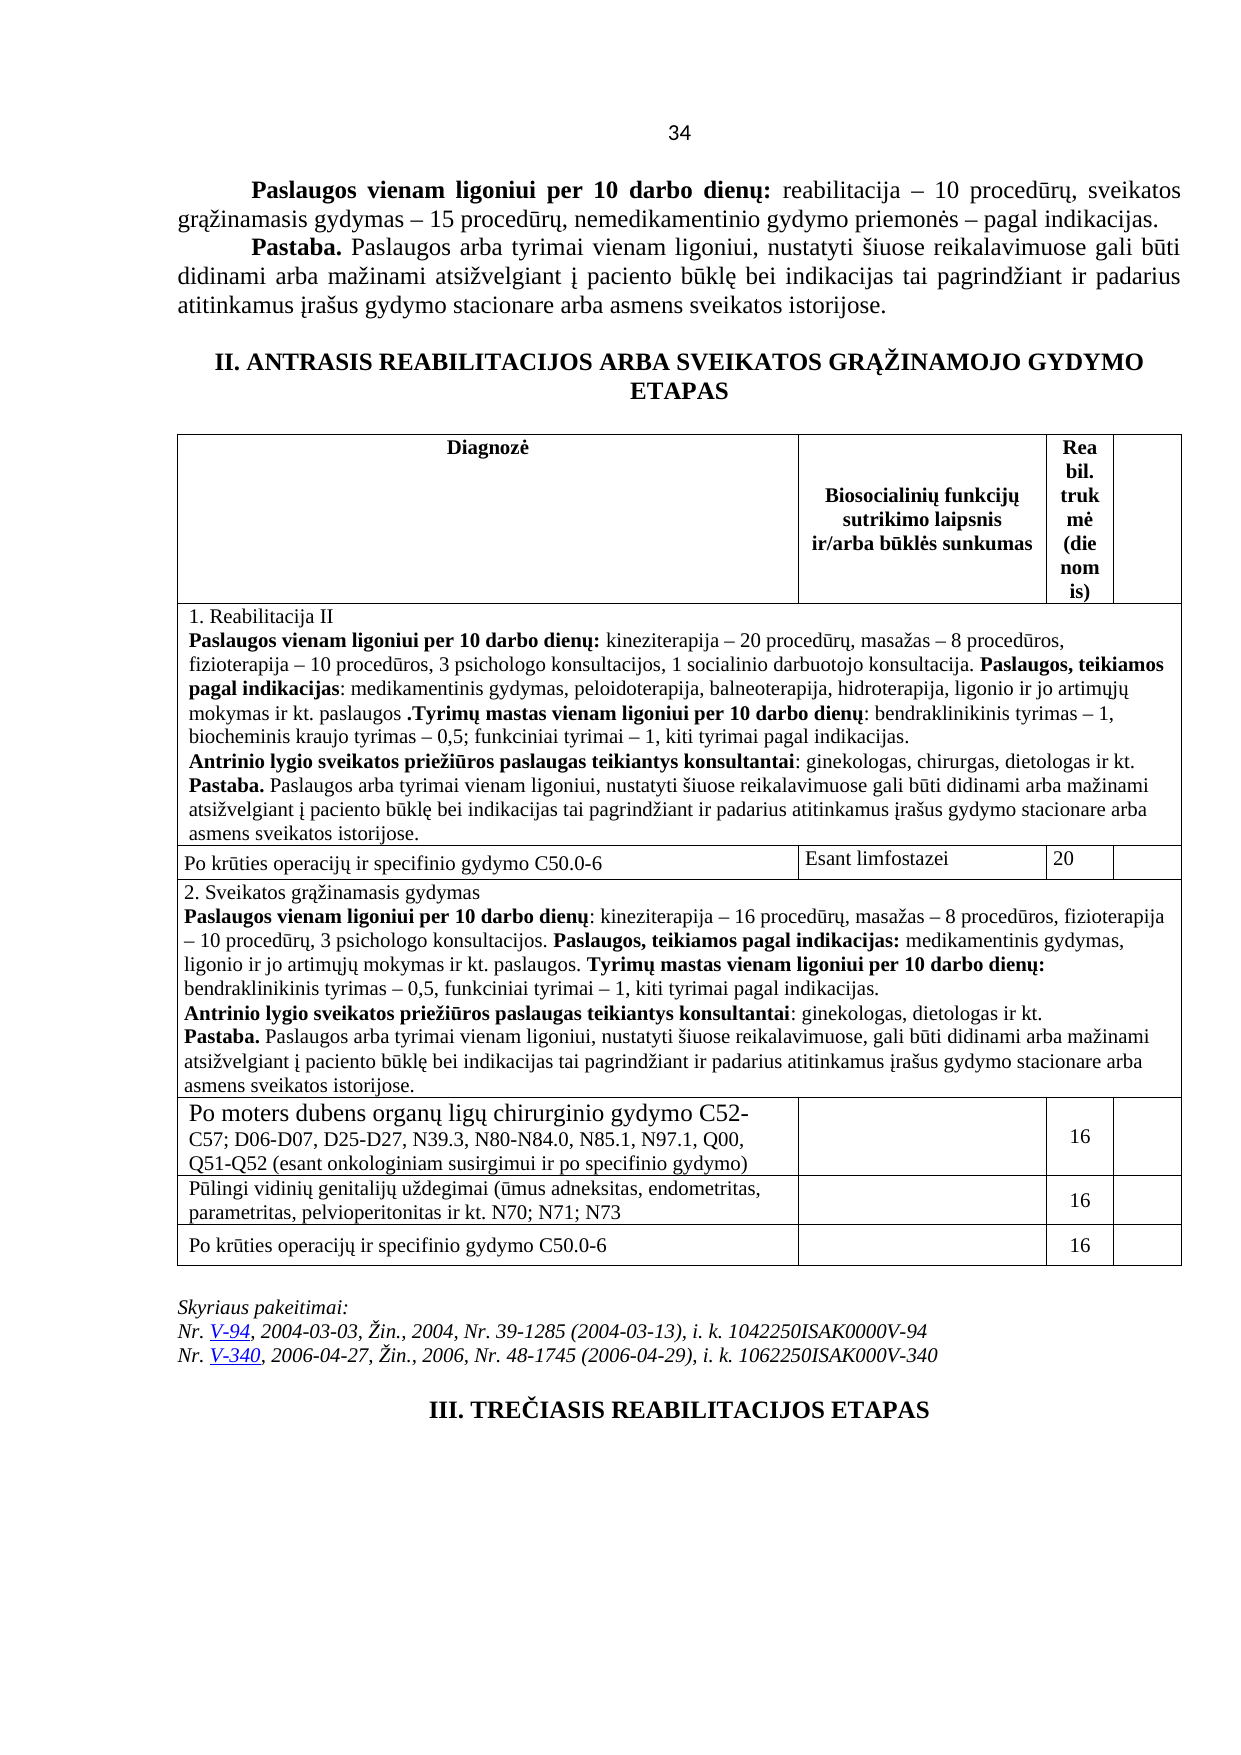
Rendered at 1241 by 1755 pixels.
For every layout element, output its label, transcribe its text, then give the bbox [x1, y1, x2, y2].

table_cell 16 [1047, 1098, 1113, 1174]
table_header Diagnozė [178, 435, 798, 603]
table_header Biosocialinių funkcijų sutrikimo laipsnis ir/arba būklės sunkumas [799, 435, 1046, 603]
table_cell 2. Sveikatos grąžinamasis gydymas Paslaugos vienam ligoniui per 10 darbo dienų: kineziterapija – 16 procedūrų, masažas – 8 procedūros, fizioterapija – 10 procedūrų, 3 psichologo konsultacijos. Paslaugos, teikiamos pagal indikacijas: medikamentinis gydymas, ligonio ir jo artimųjų mokymas ir kt. paslaugos. Tyrimų mastas vienam ligoniui per 10 darbo dienų: bendraklinikinis tyrimas – 0,5, funkciniai tyrimai – 1, kiti tyrimai pagal indikacijas. Antrinio lygio sveikatos priežiūros paslaugas teikiantys konsultantai: ginekologas, dietologas ir kt. Pastaba. Paslaugos arba tyrimai vienam ligoniui, nustatyti šiuose reikalavimuose, gali būti didinami arba mažinami atsižvelgiant į paciento būklę bei indikacijas tai pagrindžiant ir padarius atitinkamus įrašus gydymo stacionare arba asmens sveikatos istorijose. [178, 880, 1181, 1097]
table_cell [1114, 1098, 1181, 1174]
table_cell [799, 1098, 1046, 1174]
text Nr. V-94, 2004-03-03, Žin., 2004, Nr. 39-1285 (2004-03-13), i. k. 1042250ISAK0000V-94 [177, 1319, 1181, 1343]
table_cell 1. Reabilitacija II Paslaugos vienam ligoniui per 10 darbo dienų: kineziterapija – 20 procedūrų, masažas – 8 procedūros, fizioterapija – 10 procedūros, 3 psichologo konsultacijos, 1 socialinio darbuotojo konsultacija. Paslaugos, teikiamos pagal indikacijas: medikamentinis gydymas, peloidoterapija, balneoterapija, hidroterapija, ligonio ir jo artimųjų mokymas ir kt. paslaugos .Tyrimų mastas vienam ligoniui per 10 darbo dienų: bendraklinikinis tyrimas – 1, biocheminis kraujo tyrimas – 0,5; funkciniai tyrimai – 1, kiti tyrimai pagal indikacijas. Antrinio lygio sveikatos priežiūros paslaugas teikiantys konsultantai: ginekologas, chirurgas, dietologas ir kt. Pastaba. Paslaugos arba tyrimai vienam ligoniui, nustatyti šiuose reikalavimuose gali būti didinami arba mažinami atsižvelgiant į paciento būklę bei indikacijas tai pagrindžiant ir padarius atitinkamus įrašus gydymo stacionare arba asmens sveikatos istorijose. [178, 604, 1181, 845]
table_cell Esant limfostazei [799, 846, 1046, 879]
table_cell [799, 1225, 1046, 1265]
text Pastaba. Paslaugos arba tyrimai vienam ligoniui, nustatyti šiuose reikalavimuose gali būti didinami arba mažinami atsižvelgiant į paciento būklę bei indikacijas tai pagrindžiant ir padarius atitinkamus įrašus gydymo stacionare arba asmens sveikatos istorijose. [177, 232, 1181, 319]
text III. TREČIASIS REABILITACIJOS ETAPAS [177, 1396, 1181, 1424]
table_cell Po moters dubens organų ligų chirurginio gydymo C52-C57; D06-D07, D25-D27, N39.3, N80-N84.0, N85.1, N97.1, Q00, Q51-Q52 (esant onkologiniam susirgimui ir po specifinio gydymo) [178, 1098, 798, 1174]
table_cell [1114, 1176, 1181, 1224]
text Nr. V-340, 2006-04-27, Žin., 2006, Nr. 48-1745 (2006-04-29), i. k. 1062250ISAK000V-340 [177, 1343, 1181, 1367]
table_header [1114, 435, 1181, 603]
table_cell 20 [1047, 846, 1113, 879]
table_cell [1114, 846, 1181, 879]
table_cell 16 [1047, 1176, 1113, 1224]
text Paslaugos vienam ligoniui per 10 darbo dienų: reabilitacija – 10 procedūrų, sveikatos grąžinamasis gydymas – 15 procedūrų, nemedikamentinio gydymo priemonės – pagal indikacijas. [177, 175, 1181, 232]
table_cell Po krūties operacijų ir specifinio gydymo C50.0-6 [178, 1225, 798, 1265]
table_cell [1114, 1225, 1181, 1265]
text Skyriaus pakeitimai: [177, 1295, 1181, 1319]
table_cell Po krūties operacijų ir specifinio gydymo C50.0-6 [178, 846, 798, 879]
table_cell 16 [1047, 1225, 1113, 1265]
table_header Reabil. trukmė (dienomis) [1047, 435, 1113, 603]
text II. ANTRASIS REABILITACIJOS arba Sveikatos Grąžinamojo Gydymo ETAPAS [177, 347, 1181, 405]
table_cell [799, 1176, 1046, 1224]
table_cell Pūlingi vidinių genitalijų uždegimai (ūmus adneksitas, endometritas, parametritas, pelvioperitonitas ir kt. N70; N71; N73 [178, 1176, 798, 1224]
